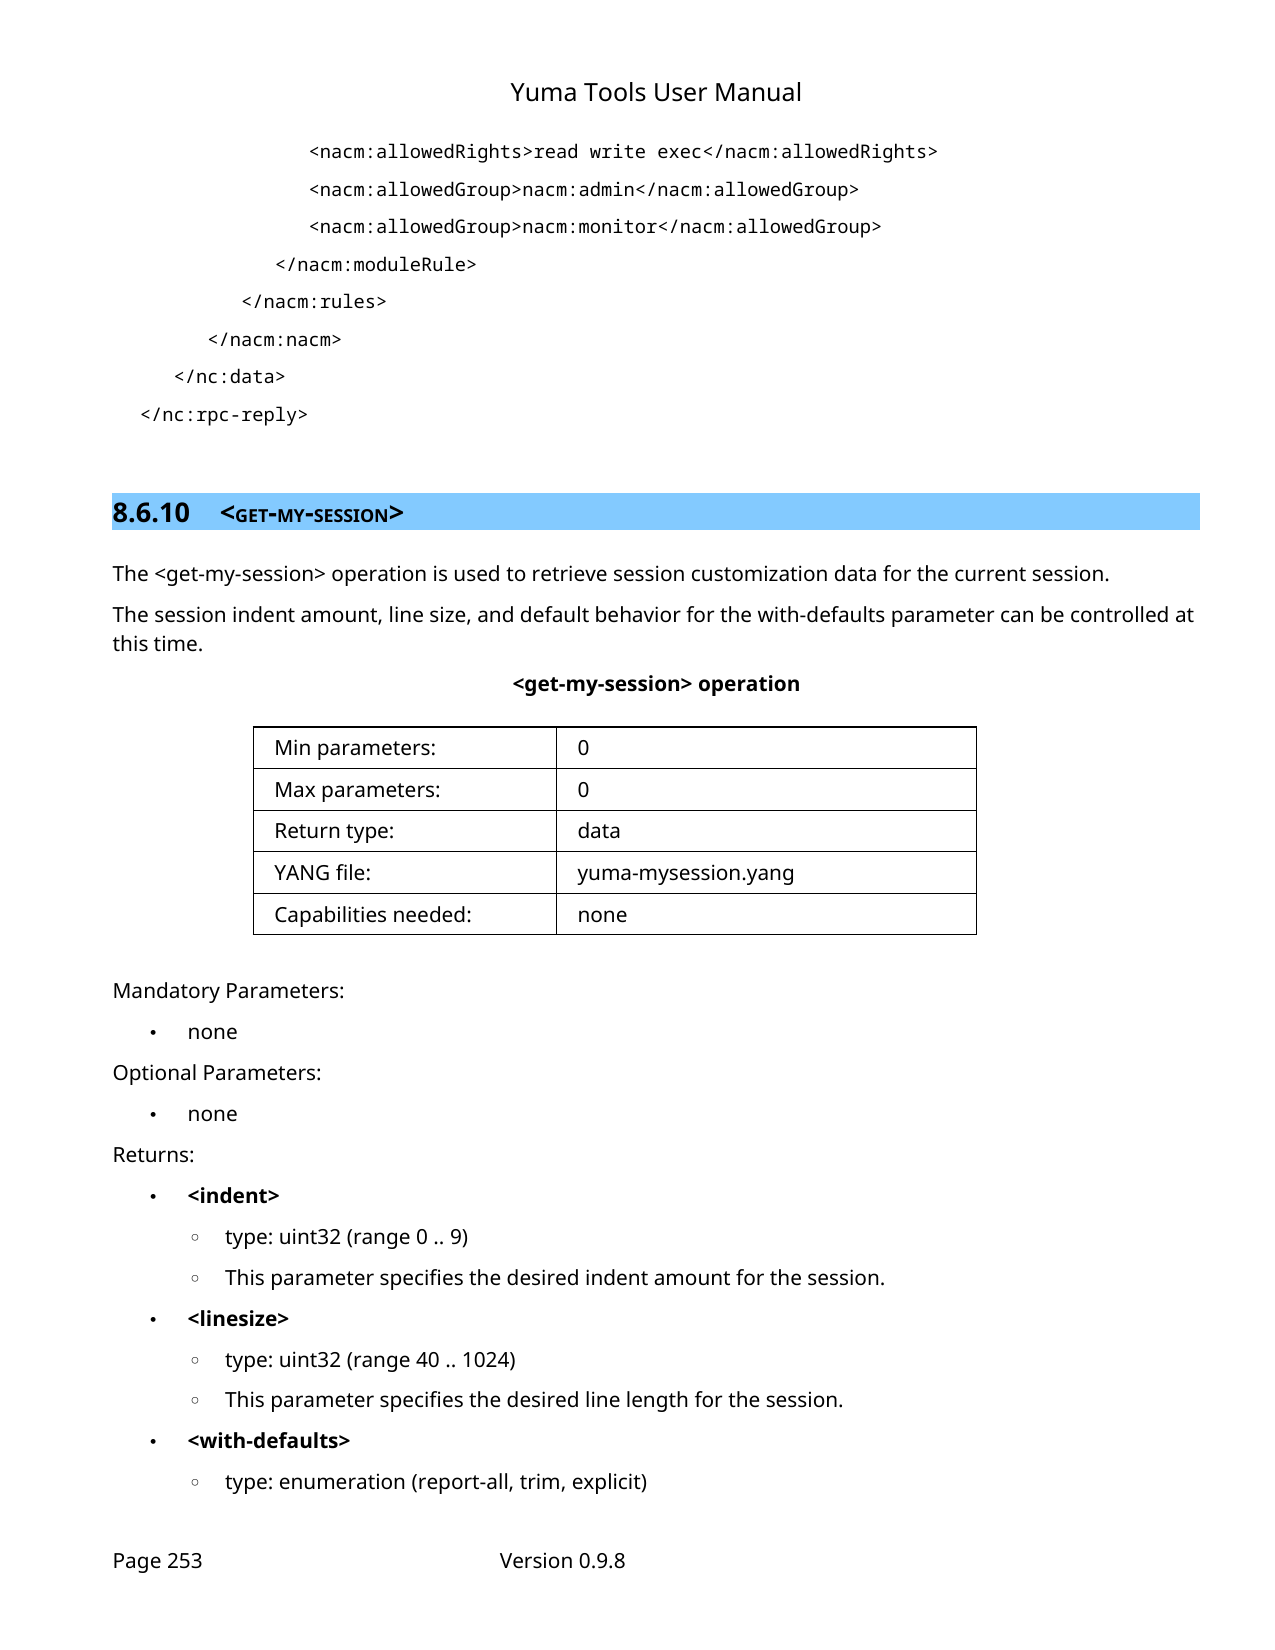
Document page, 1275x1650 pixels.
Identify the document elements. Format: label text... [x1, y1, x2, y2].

text Optional Parameters: [112, 1058, 1200, 1087]
text <nacm:allowedGroup>nacm:admin</nacm:allowedGroup> [139, 176, 1200, 202]
text <nacm:allowedGroup>nacm:monitor</nacm:allowedGroup> [139, 213, 1200, 239]
table_header Min parameters: [254, 728, 556, 768]
text Returns: [112, 1140, 1200, 1168]
text </nc:rpc-reply> [139, 401, 1200, 427]
table_cell Return type: [254, 811, 556, 851]
table_header 0 [557, 728, 976, 768]
text The <get-my-session> operation is used to retrieve session customization data for the current session. [112, 559, 1200, 588]
text </nacm:moduleRule> [139, 251, 1200, 277]
table_cell data [557, 811, 976, 851]
subtitle <get-my-session> operation [127, 669, 1185, 698]
list This parameter specifies the desired line length for the session. [187, 1386, 1200, 1414]
table_cell yuma-mysession.yang [557, 852, 976, 893]
text </nc:data> [139, 363, 1200, 389]
table_cell 0 [557, 769, 976, 809]
text Mandatory Parameters: [112, 976, 1200, 1005]
table_cell YANG file: [254, 852, 556, 893]
table_cell Capabilities needed: [254, 894, 556, 934]
table_cell Max parameters: [254, 769, 556, 809]
text The session indent amount, line size, and default behavior for the with-defaults parameter can be controlled at this time. [112, 600, 1200, 657]
list type: uint32 (range 40 .. 1024) [187, 1345, 1200, 1373]
list none [150, 1017, 1200, 1046]
list <linesize> [150, 1304, 1200, 1332]
text </nacm:rules> [139, 288, 1200, 314]
text </nacm:nacm> [139, 326, 1200, 352]
list This parameter specifies the desired indent amount for the session. [187, 1263, 1200, 1291]
list type: enumeration (report-all, trim, explicit) [187, 1467, 1200, 1496]
text <nacm:allowedRights>read write exec</nacm:allowedRights> [139, 138, 1200, 164]
list none [150, 1099, 1200, 1127]
subtitle <get-my-session> [112, 493, 1200, 530]
list type: uint32 (range 0 .. 9) [187, 1222, 1200, 1250]
list <indent> [150, 1181, 1200, 1209]
list <with-defaults> [150, 1427, 1200, 1455]
table_cell none [557, 894, 976, 934]
